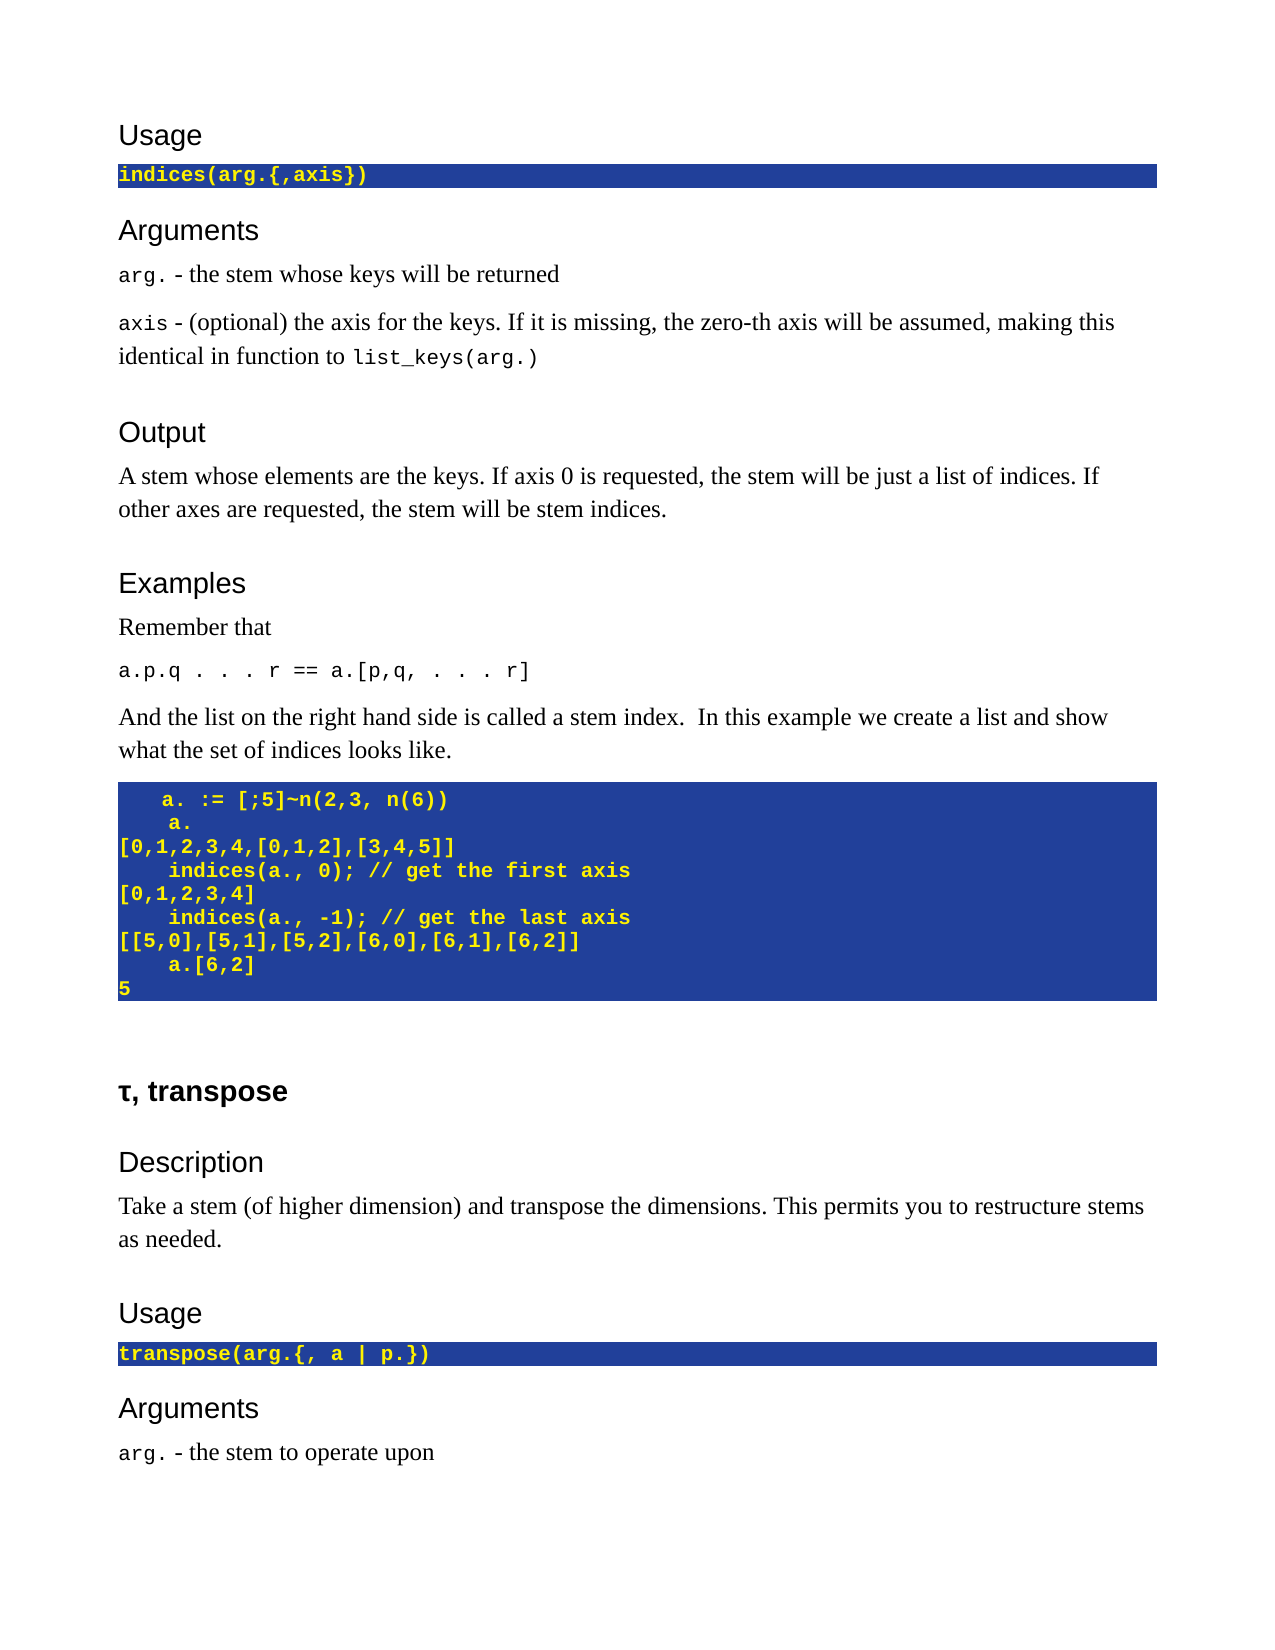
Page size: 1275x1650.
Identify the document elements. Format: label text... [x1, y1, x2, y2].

text A stem whose elements are the keys. If axis 0 is requested, the stem will be just a list of indices. If other axes are requested, the stem will be stem indices. [118, 461, 1157, 523]
text Take a stem (of higher dimension) and transpose the dimensions. This permits you to restructure stems as needed. [118, 1191, 1157, 1253]
subtitle Examples [118, 566, 1157, 600]
subtitle Output [118, 415, 1157, 448]
text Remember that [118, 612, 1157, 641]
text transpose(arg.{, a | p.}) [118, 1342, 1157, 1366]
subtitle Arguments [118, 1391, 1157, 1425]
subtitle Description [118, 1145, 1157, 1178]
text axis - (optional) the axis for the keys. If it is missing, the zero-th axis will be assumed, making this identical in function to list_keys(arg.) [118, 307, 1157, 371]
subtitle τ, transpose [118, 1073, 1157, 1107]
subtitle Arguments [118, 213, 1157, 246]
subtitle Usage [118, 1296, 1157, 1330]
text And the list on the right hand side is called a stem index. In this example we create a list and show what the set of indices looks like. [118, 702, 1157, 764]
subtitle Usage [118, 118, 1157, 152]
text a. := [;5]~n(2,3, n(6)) a. [0,1,2,3,4,[0,1,2],[3,4,5]] indices(a., 0); // get the first axis [0,1,2,3,4] indices(a., -1); // get the last axis [[5,0],[5,1],[5,2],[6,0],[6,1],[6,2]] a.[6,2] 5 [118, 782, 1157, 1001]
text indices(arg.{,axis}) [118, 164, 1157, 188]
text a.p.q . . . r == a.[p,q, . . . r] [118, 660, 1157, 684]
text arg. - the stem to operate upon [118, 1437, 1157, 1467]
text arg. - the stem whose keys will be returned [118, 259, 1157, 288]
